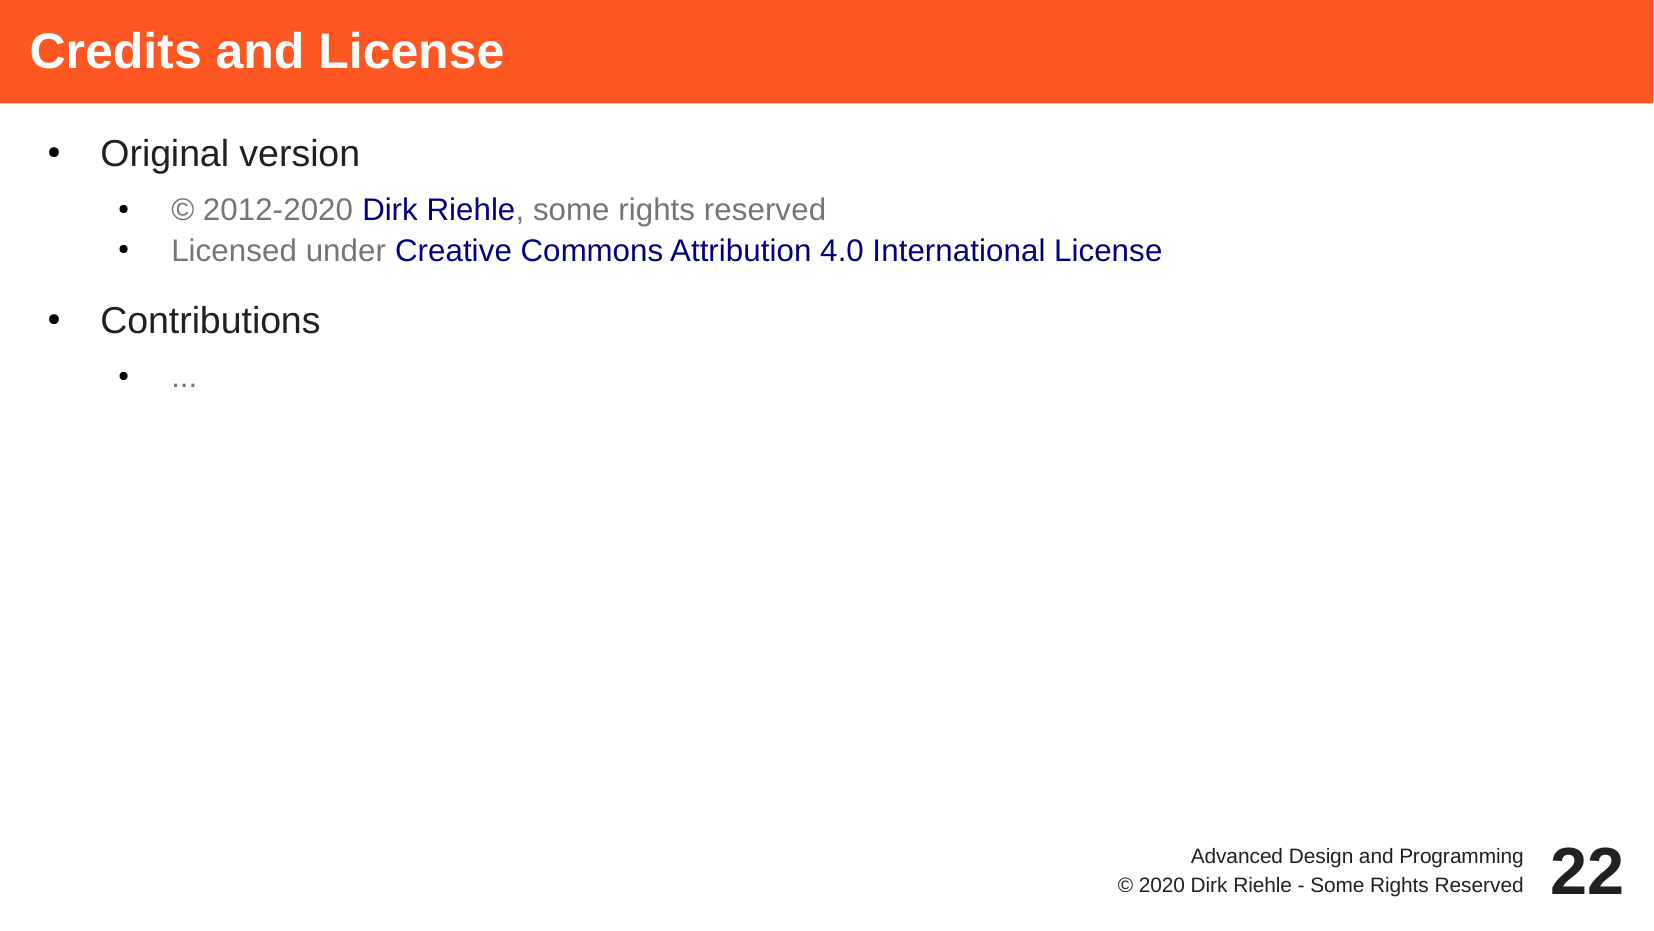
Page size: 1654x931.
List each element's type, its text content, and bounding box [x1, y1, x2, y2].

list Original version © 2012-2020 Dirk Riehle, some rights reserved Licensed under Creative Commons Attribution 4.0 International License Contributions ... [29, 132, 1625, 813]
title Credits and License [0, 0, 1654, 104]
